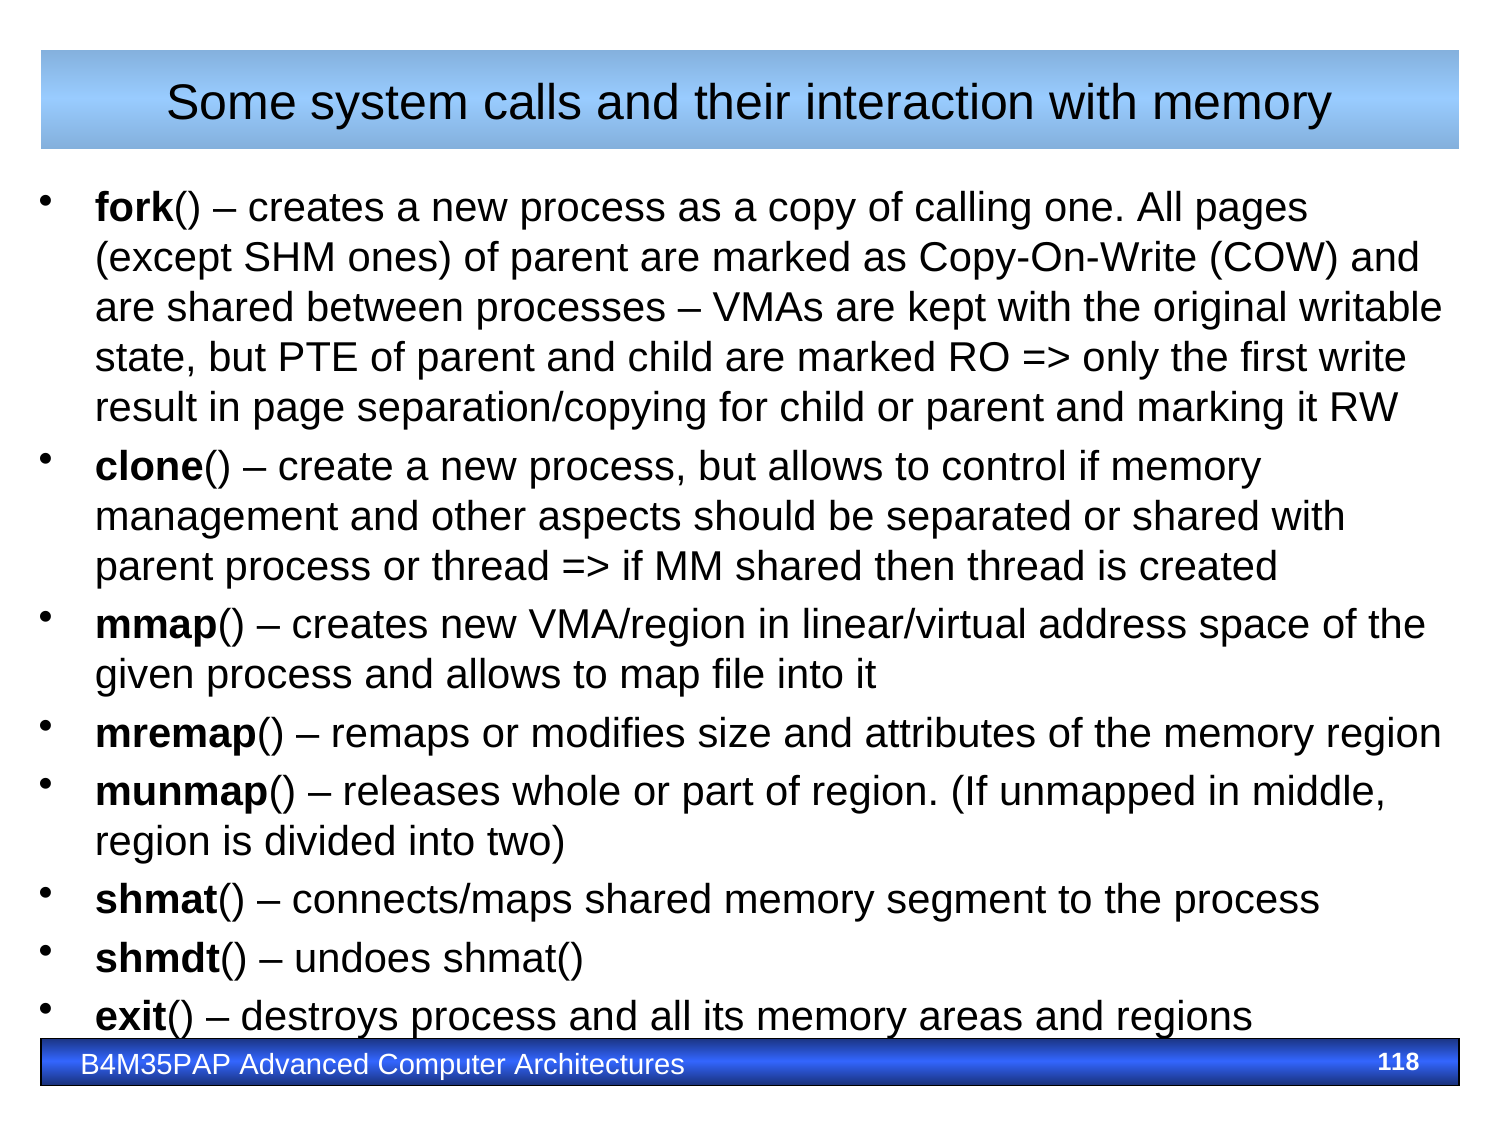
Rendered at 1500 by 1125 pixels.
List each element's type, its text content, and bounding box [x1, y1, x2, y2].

list fork() – creates a new process as a copy of calling one. All pages (except SHM ones) of parent are marked as Copy-On-Write (COW) and are shared between processes – VMAs are kept with the original writable state, but PTE of parent and child are marked RO => only the first write result in page separation/copying for child or parent and marking it RW clone() – create a new process, but allows to control if memory management and other aspects should be separated or shared with parent process or thread => if MM shared then thread is created mmap() – creates new VMA/region in linear/virtual address space of the given process and allows to map file into it mremap() – remaps or modifies size and attributes of the memory region munmap() – releases whole or part of region. (If unmapped in middle, region is divided into two) shmat() – connects/maps shared memory segment to the process shmdt() – undoes shmat() exit() – destroys process and all its memory areas and regions [23, 172, 1465, 1000]
title Some system calls and their interaction with memory [41, 50, 1459, 149]
